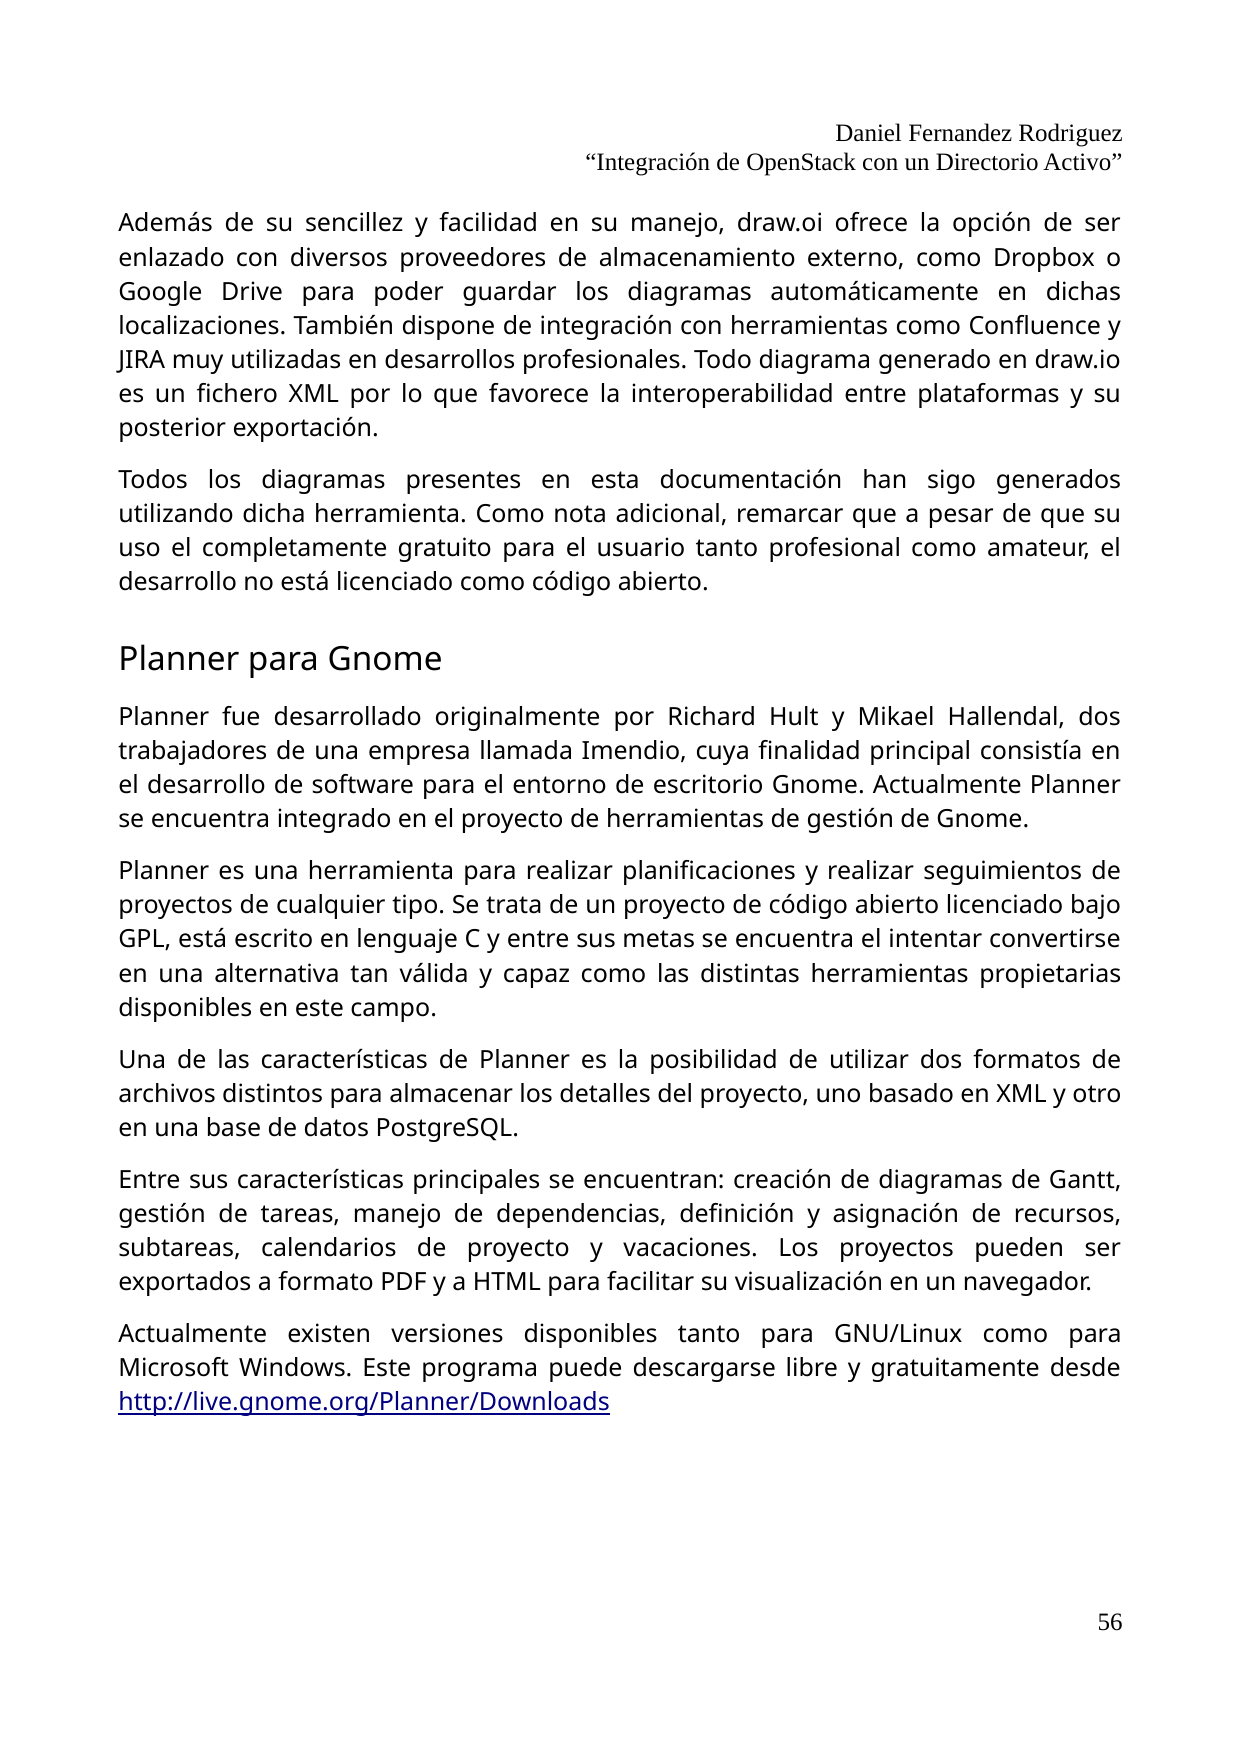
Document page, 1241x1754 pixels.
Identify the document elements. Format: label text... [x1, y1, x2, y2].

text Todos los diagramas presentes en esta documentación han sigo generados utilizando dicha herramienta. Como nota adicional, remarcar que a pesar de que su uso el completamente gratuito para el usuario tanto profesional como amateur, el desarrollo no está licenciado como código abierto. [118, 462, 1122, 598]
text Planner es una herramienta para realizar planificaciones y realizar seguimientos de proyectos de cualquier tipo. Se trata de un proyecto de código abierto licenciado bajo GPL, está escrito en lenguaje C y entre sus metas se encuentra el intentar convertirse en una alternativa tan válida y capaz como las distintas herramientas propietarias disponibles en este campo. [118, 853, 1122, 1023]
text Además de su sencillez y facilidad en su manejo, draw.oi ofrece la opción de ser enlazado con diversos proveedores de almacenamiento externo, como Dropbox o Google Drive para poder guardar los diagramas automáticamente en dichas localizaciones. También dispone de integración con herramientas como Confluence y JIRA muy utilizadas en desarrollos profesionales. Todo diagrama generado en draw.io es un fichero XML por lo que favorece la interoperabilidad entre plataformas y su posterior exportación. [118, 205, 1122, 443]
text Una de las características de Planner es la posibilidad de utilizar dos formatos de archivos distintos para almacenar los detalles del proyecto, uno basado en XML y otro en una base de datos PostgreSQL. [118, 1041, 1122, 1143]
text Entre sus características principales se encuentran: creación de diagramas de Gantt, gestión de tareas, manejo de dependencias, definición y asignación de recursos, subtareas, calendarios de proyecto y vacaciones. Los proyectos pueden ser exportados a formato PDF y a HTML para facilitar su visualización en un navegador. [118, 1162, 1122, 1298]
subtitle Planner para Gnome [118, 635, 1122, 680]
text Actualmente existen versiones disponibles tanto para GNU/Linux como para Microsoft Windows. Este programa puede descargarse libre y gratuitamente desde http://live.gnome.org/Planner/Downloads [118, 1316, 1122, 1418]
text Planner fue desarrollado originalmente por Richard Hult y Mikael Hallendal, dos trabajadores de una empresa llamada Imendio, cuya finalidad principal consistía en el desarrollo de software para el entorno de escritorio Gnome. Actualmente Planner se encuentra integrado en el proyecto de herramientas de gestión de Gnome. [118, 699, 1122, 835]
